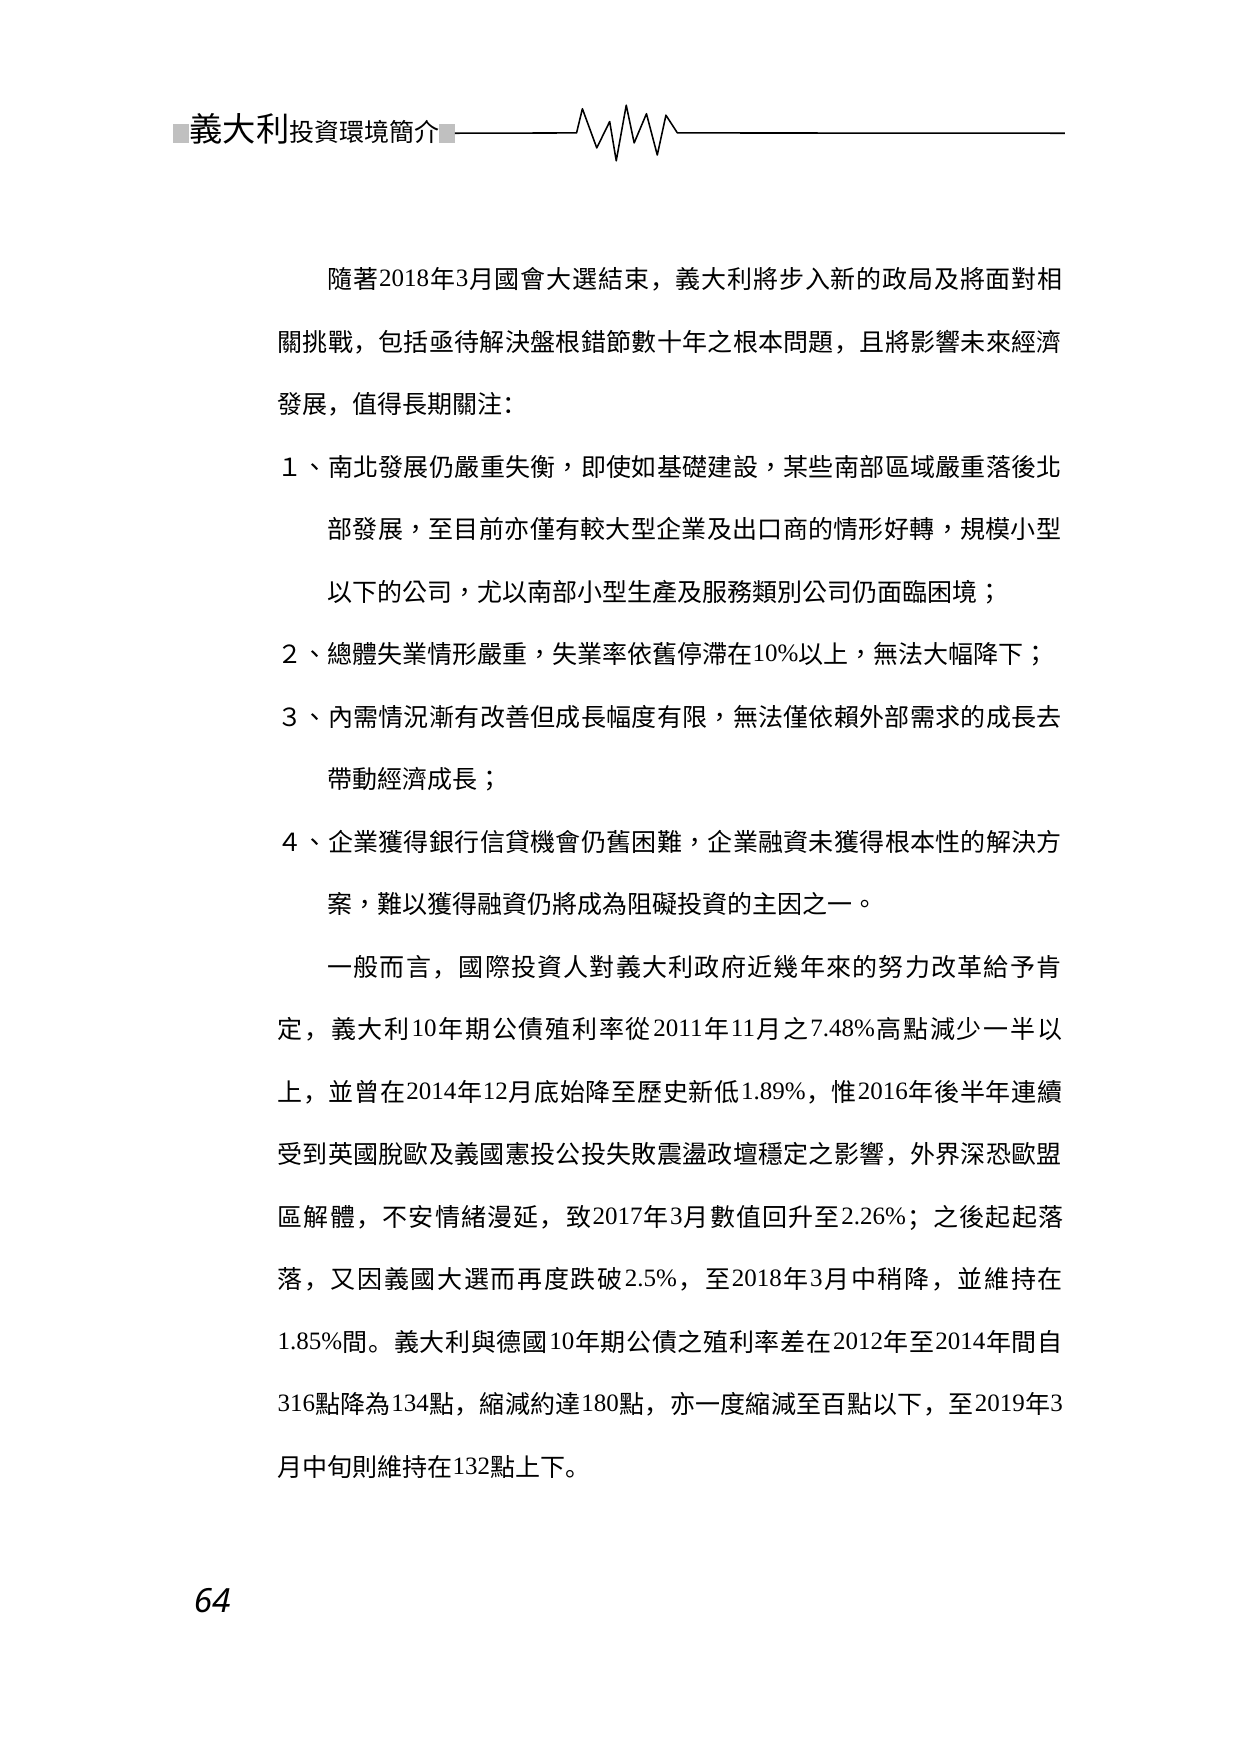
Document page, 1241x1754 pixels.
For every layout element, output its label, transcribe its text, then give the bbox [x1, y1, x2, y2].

text ３、內需情況漸有改善但成長幅度有限，無法僅依賴外部需求的成長去帶動經濟成長； [277, 674, 1063, 799]
text 一般而言，國際投資人對義大利政府近幾年來的努力改革給予肯定，義大利10年期公債殖利率從2011年11月之7.48%高點減少一半以上，並曾在2014年12月底始降至歷史新低1.89%，惟2016年後半年連續受到英國脫歐及義國憲投公投失敗震盪政壇穩定之影響，外界深恐歐盟區解體，不安情緒漫延，致2017年3月數值回升至2.26%；之後起起落落，又因義國大選而再度跌破2.5%，至2018年3月中稍降，並維持在1.85%間。義大利與德國10年期公債之殖利率差在2012年至2014年間自316點降為134點，縮減約達180點，亦一度縮減至百點以下，至2019年3月中旬則維持在132點上下。 [277, 924, 1063, 1486]
text 隨著2018年3月國會大選結束，義大利將步入新的政局及將面對相關挑戰，包括亟待解決盤根錯節數十年之根本問題，且將影響未來經濟發展，值得長期關注： [277, 236, 1063, 424]
text ４、企業獲得銀行信貸機會仍舊困難，企業融資未獲得根本性的解決方案，難以獲得融資仍將成為阻礙投資的主因之一。 [277, 799, 1063, 924]
text ２、總體失業情形嚴重，失業率依舊停滯在10%以上，無法大幅降下； [277, 611, 1063, 674]
text １、南北發展仍嚴重失衡，即使如基礎建設，某些南部區域嚴重落後北部發展，至目前亦僅有較大型企業及出口商的情形好轉，規模小型以下的公司，尤以南部小型生產及服務類別公司仍面臨困境； [277, 424, 1063, 611]
